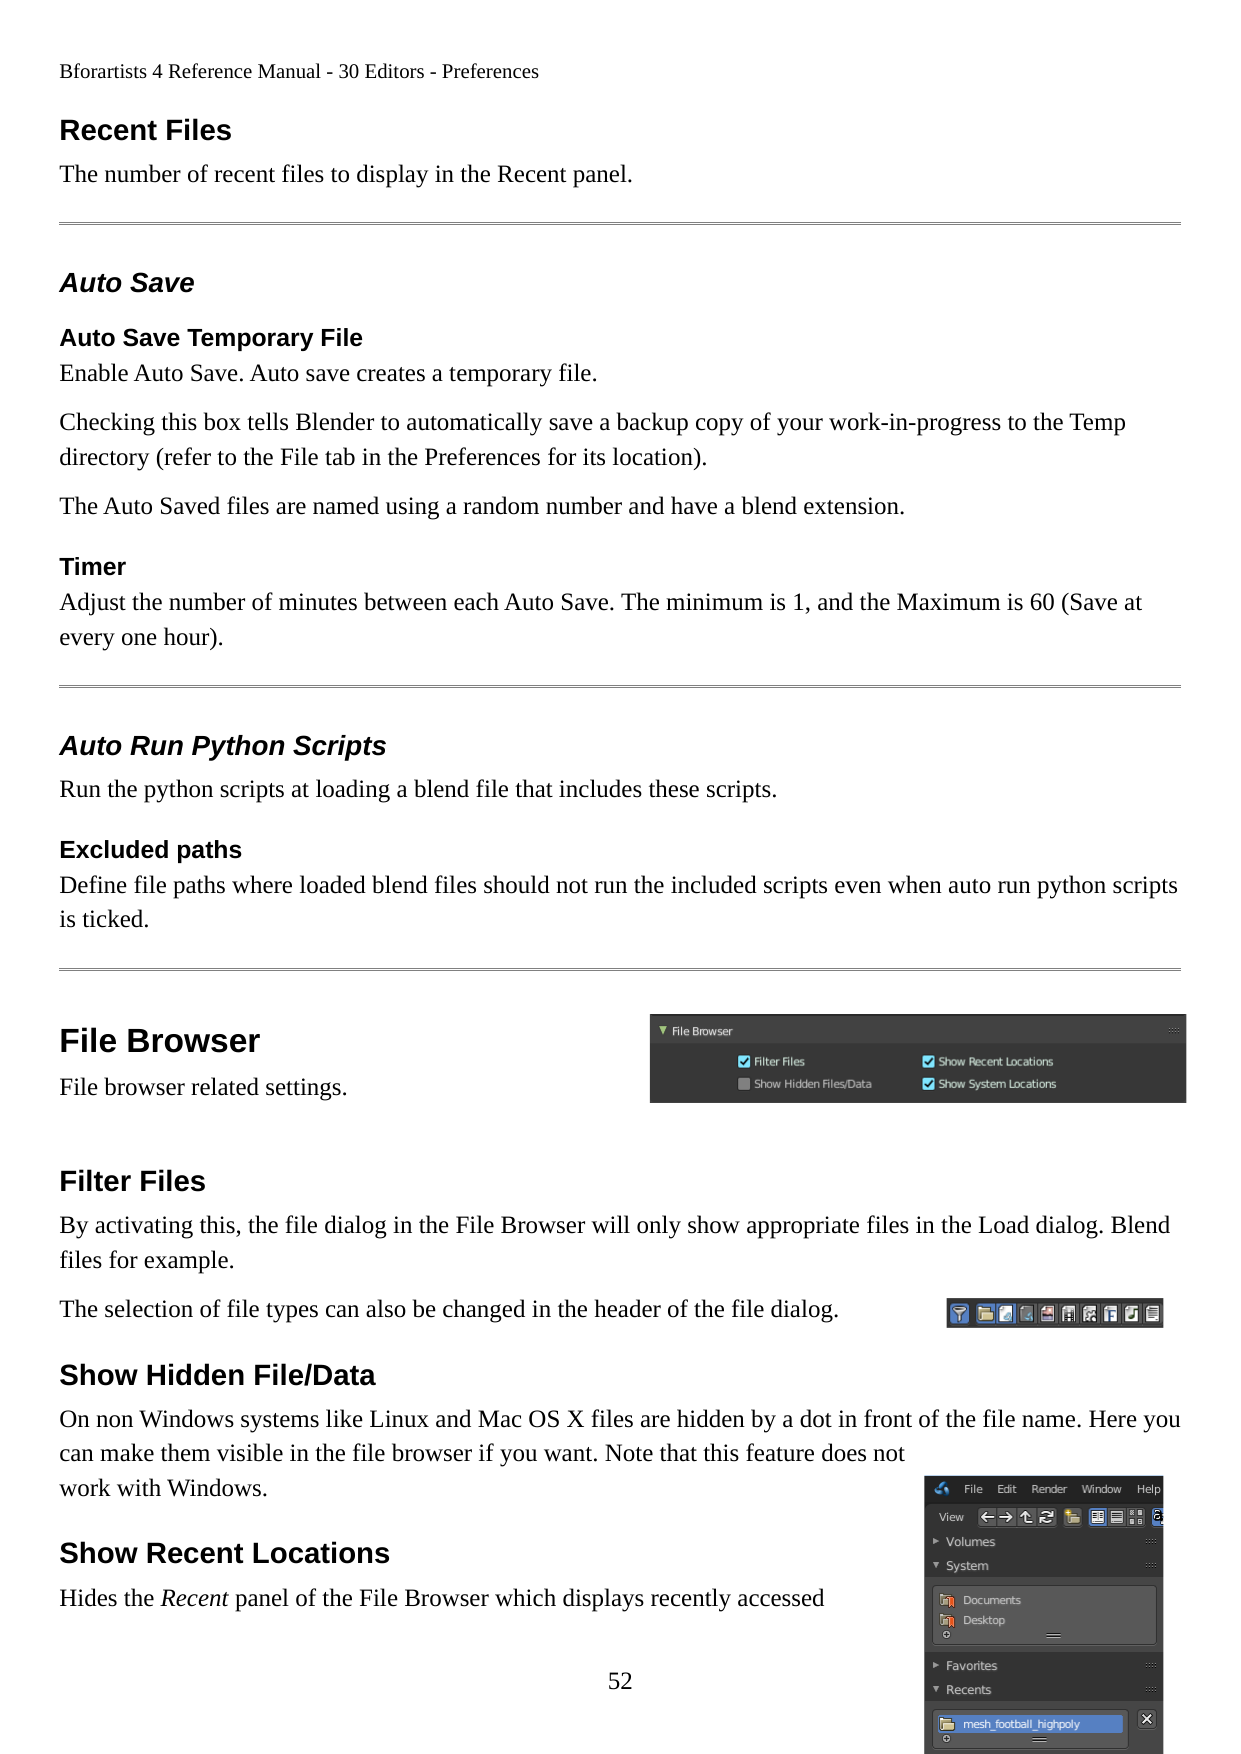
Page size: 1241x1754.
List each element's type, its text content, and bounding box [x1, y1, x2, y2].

text Adjust the number of minutes between each Auto Save. The minimum is 1, and the Maximum is 60 (Save at every one hour). [59, 587, 1181, 650]
picture [946, 1298, 1164, 1328]
subtitle Auto Save [59, 267, 1181, 298]
text Run the python scripts at loading a blend file that includes these scripts. [59, 774, 1181, 802]
text The number of recent files to display in the Recent panel. [59, 159, 1181, 188]
text The Auto Saved files are named using a random number and have a blend extension. [59, 491, 1181, 519]
picture [649, 1014, 1187, 1103]
subtitle [1164, 1536, 1181, 1570]
text By activating this, the file dialog in the File Browser will only show appropriate files in the Load dialog. Blend files for example. [59, 1210, 1181, 1274]
text The selection of file types can also be changed in the header of the file dialog. [59, 1294, 1181, 1323]
subtitle Recent Files [59, 113, 1181, 146]
text Checking this box tells Blender to automatically save a backup copy of your work-in-progress to the Temp directory (refer to the File tab in the Preferences for its location). [59, 407, 1181, 471]
subtitle Auto Save Temporary File [59, 323, 1181, 352]
text On non Windows systems like Linux and Mac OS X files are hidden by a dot in front of the file name. Here you can make them visible in the file browser if you want. Note that this feature does not work with Windows. [59, 1404, 1181, 1502]
text Define file paths where loaded blend files should not run the included scripts even when auto run python scripts is ticked. [59, 870, 1181, 933]
subtitle Filter Files [59, 1164, 1181, 1198]
picture [924, 1475, 1164, 1754]
subtitle File Browser [59, 1021, 649, 1059]
subtitle Timer [59, 552, 1181, 581]
text Hides the Recent panel of the File Browser which displays recently accessed [59, 1583, 924, 1611]
subtitle Excluded paths [59, 835, 1181, 864]
subtitle Show Hidden File/Data [59, 1358, 1181, 1391]
subtitle Show Recent Locations [59, 1536, 924, 1570]
subtitle Auto Run Python Scripts [59, 729, 1181, 761]
text File browser related settings. [59, 1072, 649, 1101]
text Enable Auto Save. Auto save creates a temporary file. [59, 358, 1181, 387]
